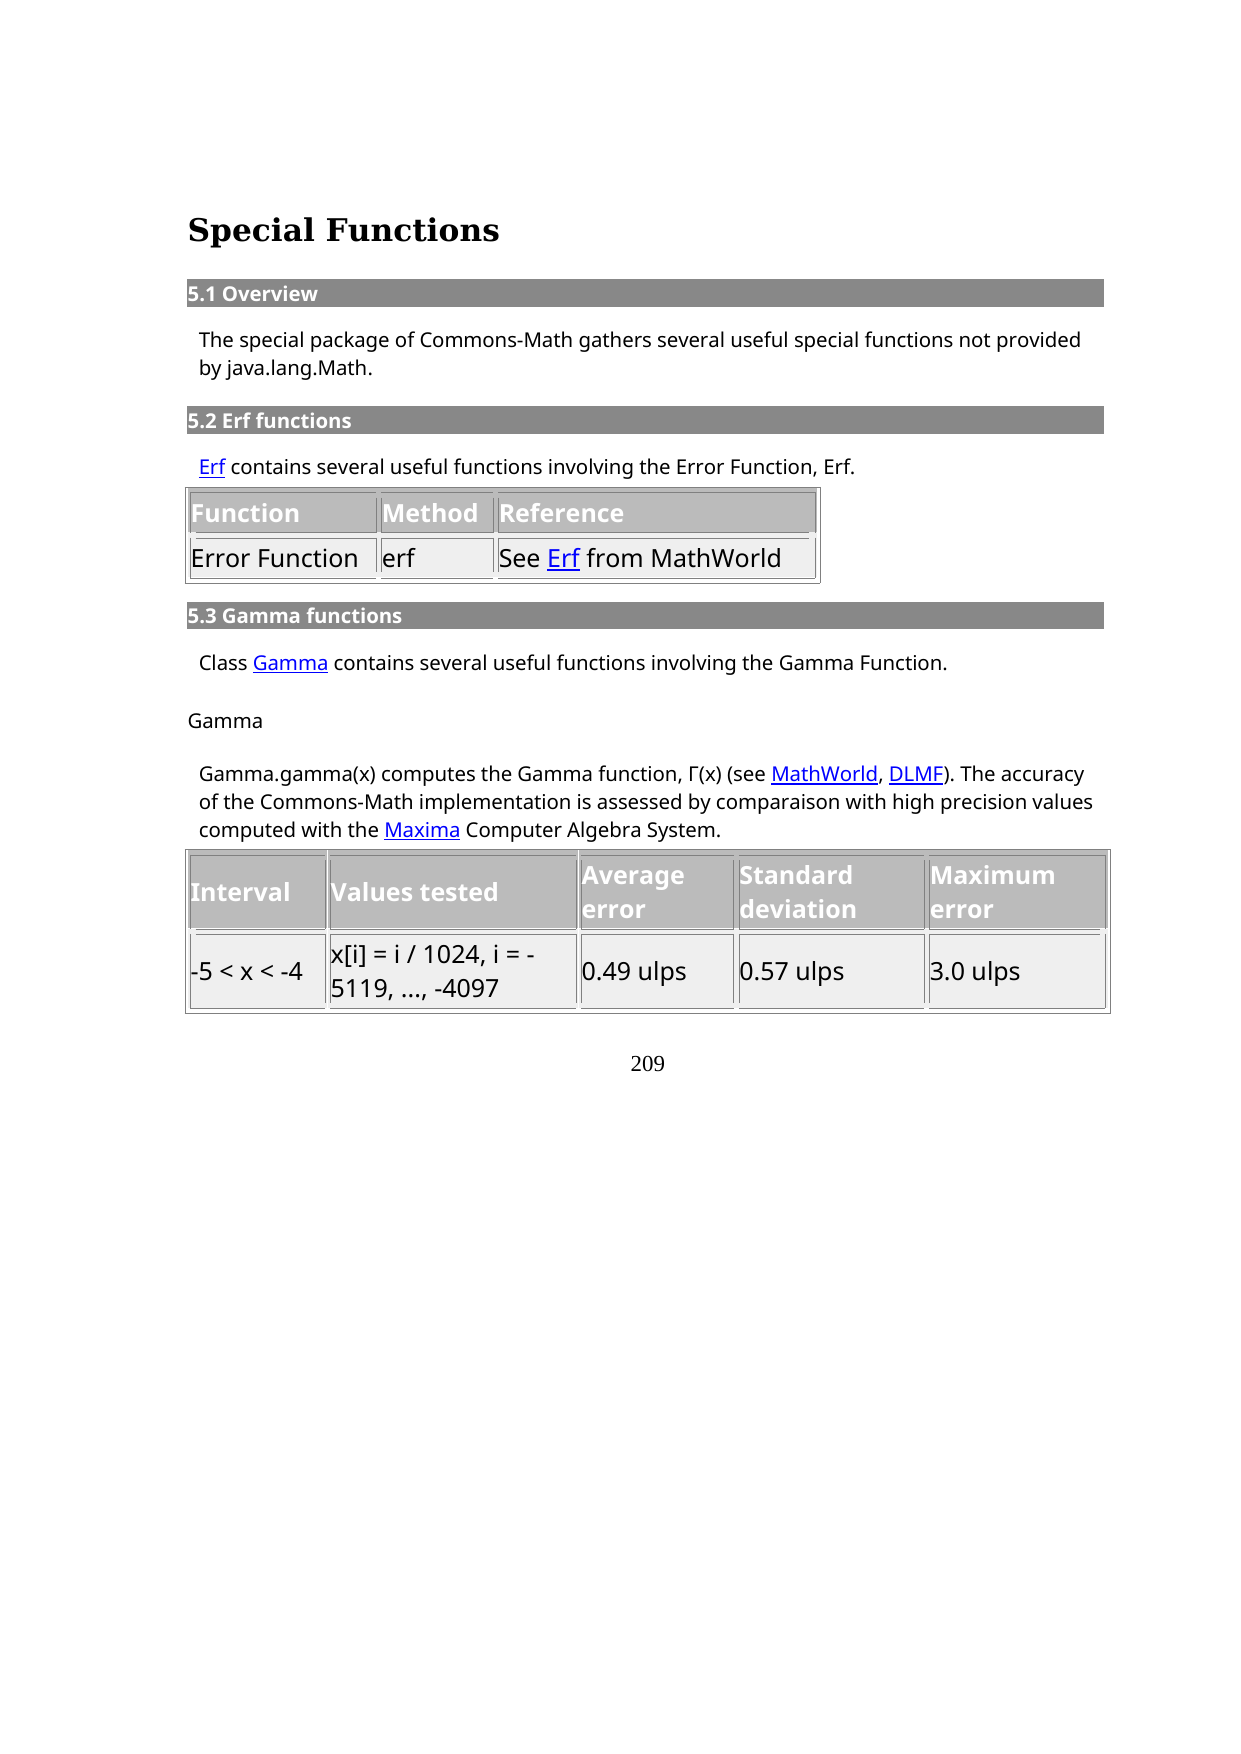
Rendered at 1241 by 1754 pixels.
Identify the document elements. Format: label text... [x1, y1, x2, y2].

table_header Interval [188, 850, 327, 928]
table_cell Error Function [188, 532, 379, 577]
subtitle Gamma [187, 707, 1108, 735]
subtitle 5.3 Gamma functions [187, 602, 1104, 629]
table_cell erf [379, 532, 496, 577]
table_cell 0.57 ulps [736, 929, 927, 1008]
table_cell 3.0 ulps [927, 929, 1108, 1008]
subtitle Special Functions [187, 212, 1108, 248]
subtitle 5.1 Overview [187, 279, 1104, 307]
text Gamma.gamma(x) computes the Gamma function, Γ(x) (see MathWorld, DLMF). The accuracy of the Commons-Math implementation is assessed by comparaison with high precision values computed with the Maxima Computer Algebra System. [198, 760, 1097, 843]
table_header Method [379, 488, 496, 532]
table_header Reference [496, 488, 817, 532]
table_header Standard deviation [736, 850, 927, 928]
subtitle 5.2 Erf functions [187, 406, 1104, 434]
table_cell 0.49 ulps [579, 929, 736, 1008]
table_header Maximum error [927, 850, 1108, 928]
table_cell x[i] = i / 1024, i = -5119, ..., -4097 [328, 929, 578, 1008]
table_cell See Erf from MathWorld [496, 532, 817, 577]
table_header Average error [579, 850, 736, 928]
text The special package of Commons-Math gathers several useful special functions not provided by java.lang.Math. [198, 326, 1097, 381]
text Erf contains several useful functions involving the Error Function, Erf. [198, 453, 1097, 481]
table_cell -5 < x < -4 [188, 929, 327, 1008]
text Class Gamma contains several useful functions involving the Gamma Function. [198, 648, 1097, 676]
table_header Function [188, 488, 379, 532]
table_header Values tested [328, 850, 578, 928]
